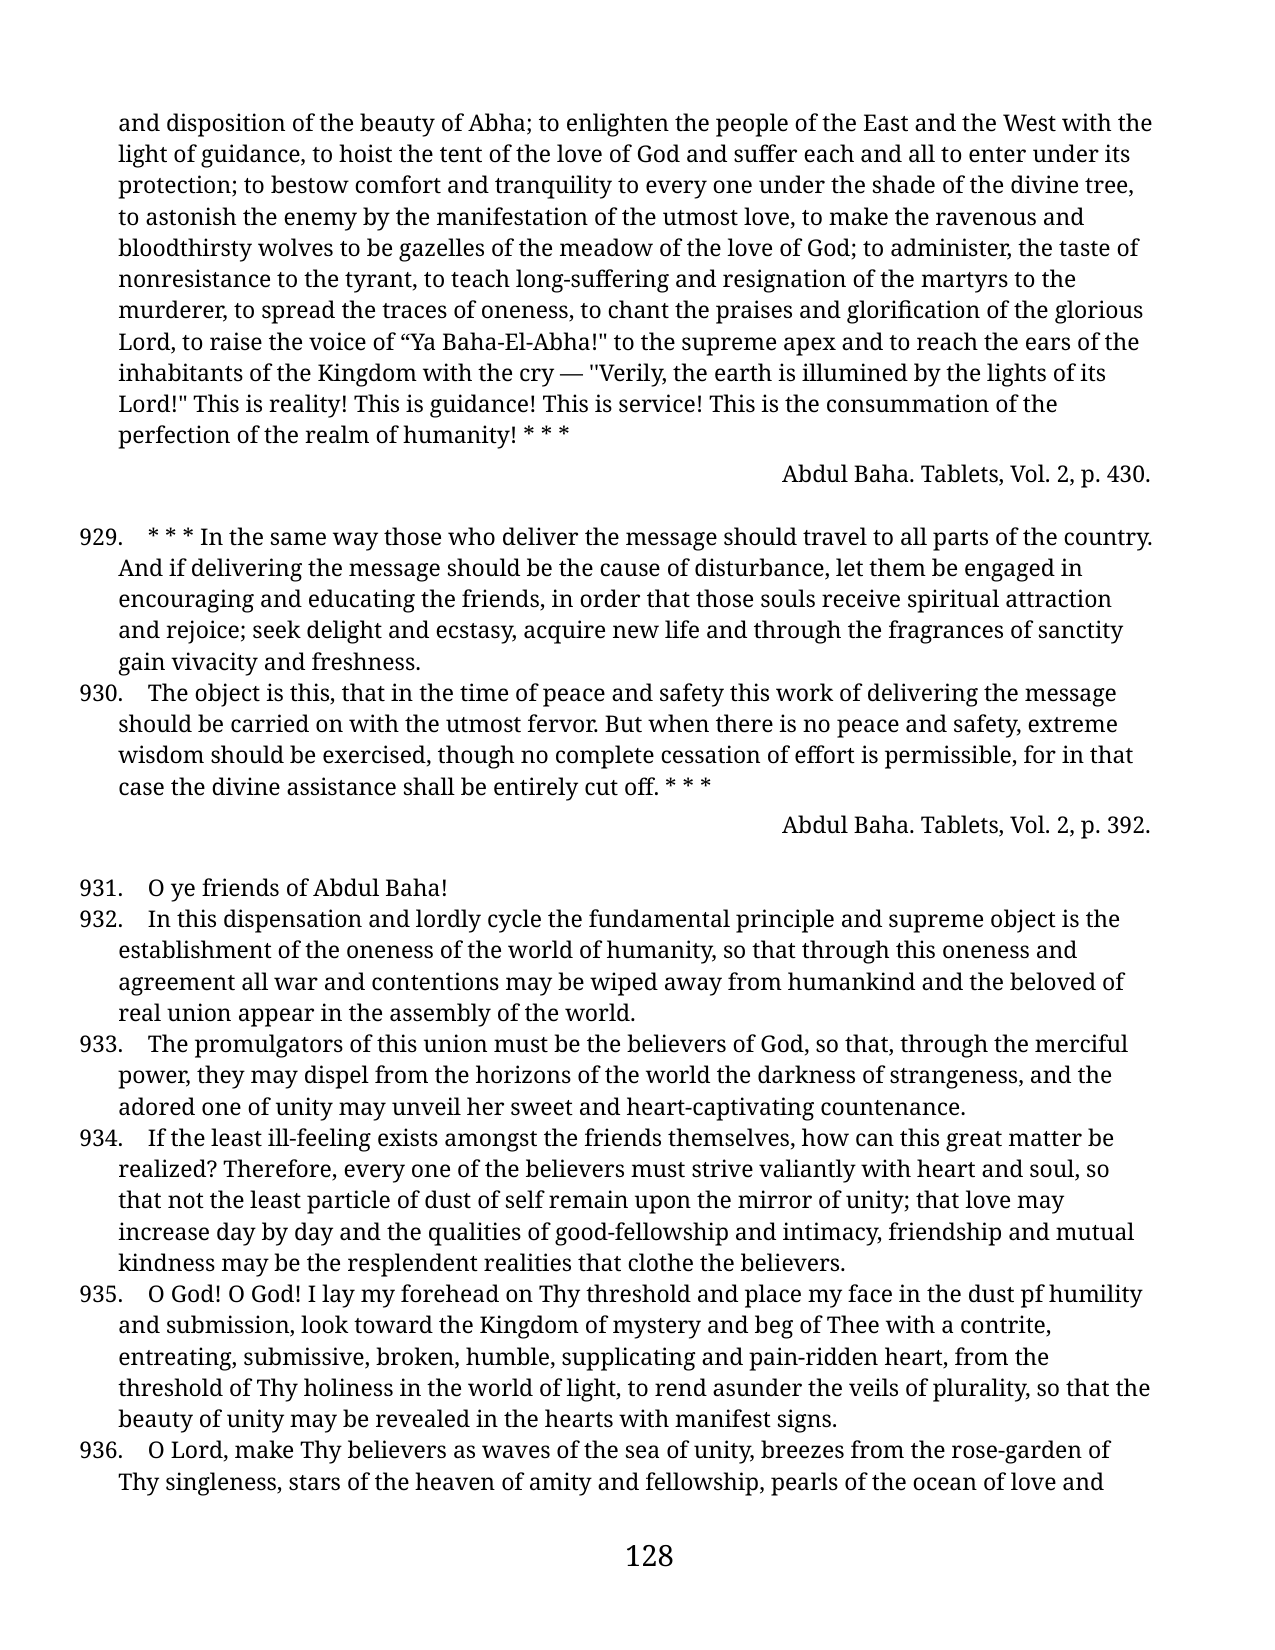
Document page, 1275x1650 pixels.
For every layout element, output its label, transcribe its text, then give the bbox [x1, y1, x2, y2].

list O God! O God! I lay my forehead on Thy threshold and place my face in the dust pf humility and submission, look toward the Kingdom of mystery and beg of Thee with a contrite, entreating, submissive, broken, humble, supplicating and pain-ridden heart, from the threshold of Thy holiness in the world of light, to rend asunder the veils of plurality, so that the beauty of unity may be revealed in the hearts with manifest signs. [79, 1278, 1157, 1434]
list and disposition of the beauty of Abha; to enlighten the people of the East and the West with the light of guidance, to hoist the tent of the love of God and suffer each and all to enter under its protection; to bestow comfort and tranquility to every one under the shade of the divine tree, to astonish the enemy by the manifestation of the utmost love, to make the ravenous and bloodthirsty wolves to be gazelles of the meadow of the love of God; to administer, the taste of nonresistance to the tyrant, to teach long-suffering and resignation of the martyrs to the murderer, to spread the traces of oneness, to chant the praises and glorification of the glorious Lord, to raise the voice of “Ya Baha-El-Abha!" to the supreme apex and to reach the ears of the inhabitants of the Kingdom with the cry — ''Verily, the earth is illumined by the lights of its Lord!" This is reality! This is guidance! This is service! This is the consummation of the perfection of the realm of humanity! * * * [79, 107, 1157, 450]
list The promulgators of this union must be the believers of God, so that, through the merciful power, they may dispel from the horizons of the world the darkness of strangeness, and the adored one of unity may unveil her sweet and heart-captivating countenance. [79, 1028, 1157, 1122]
list The object is this, that in the time of peace and safety this work of delivering the message should be carried on with the utmost fervor. But when there is no peace and safety, extreme wisdom should be exercised, though no complete cessation of effort is permissible, for in that case the divine assistance shall be entirely cut off. * * * [79, 677, 1157, 802]
list O ye friends of Abdul Baha! [79, 872, 1157, 903]
list * * * In the same way those who deliver the message should travel to all parts of the country. And if delivering the message should be the cause of disturbance, let them be engaged in encouraging and educating the friends, in order that those souls receive spiritual attraction and rejoice; seek delight and ecstasy, acquire new life and through the fragrances of sanctity gain vivacity and freshness. [79, 520, 1157, 677]
list O Lord, make Thy believers as waves of the sea of unity, breezes from the rose-garden of Thy singleness, stars of the heaven of amity and fellowship, pearls of the ocean of love and [79, 1434, 1157, 1497]
list In this dispensation and lordly cycle the fundamental principle and supreme object is the establishment of the oneness of the world of humanity, so that through this oneness and agreement all war and contentions may be wiped away from humankind and the beloved of real union appear in the assembly of the world. [79, 903, 1157, 1028]
text Abdul Baha. Tablets, Vol. 2, p. 392. [118, 809, 1157, 840]
list If the least ill-feeling exists amongst the friends themselves, how can this great matter be realized? Therefore, every one of the believers must strive valiantly with heart and soul, so that not the least particle of dust of self remain upon the mirror of unity; that love may increase day by day and the qualities of good-fellowship and intimacy, friendship and mutual kindness may be the resplendent realities that clothe the believers. [79, 1122, 1157, 1278]
text Abdul Baha. Tablets, Vol. 2, p. 430. [118, 458, 1157, 489]
